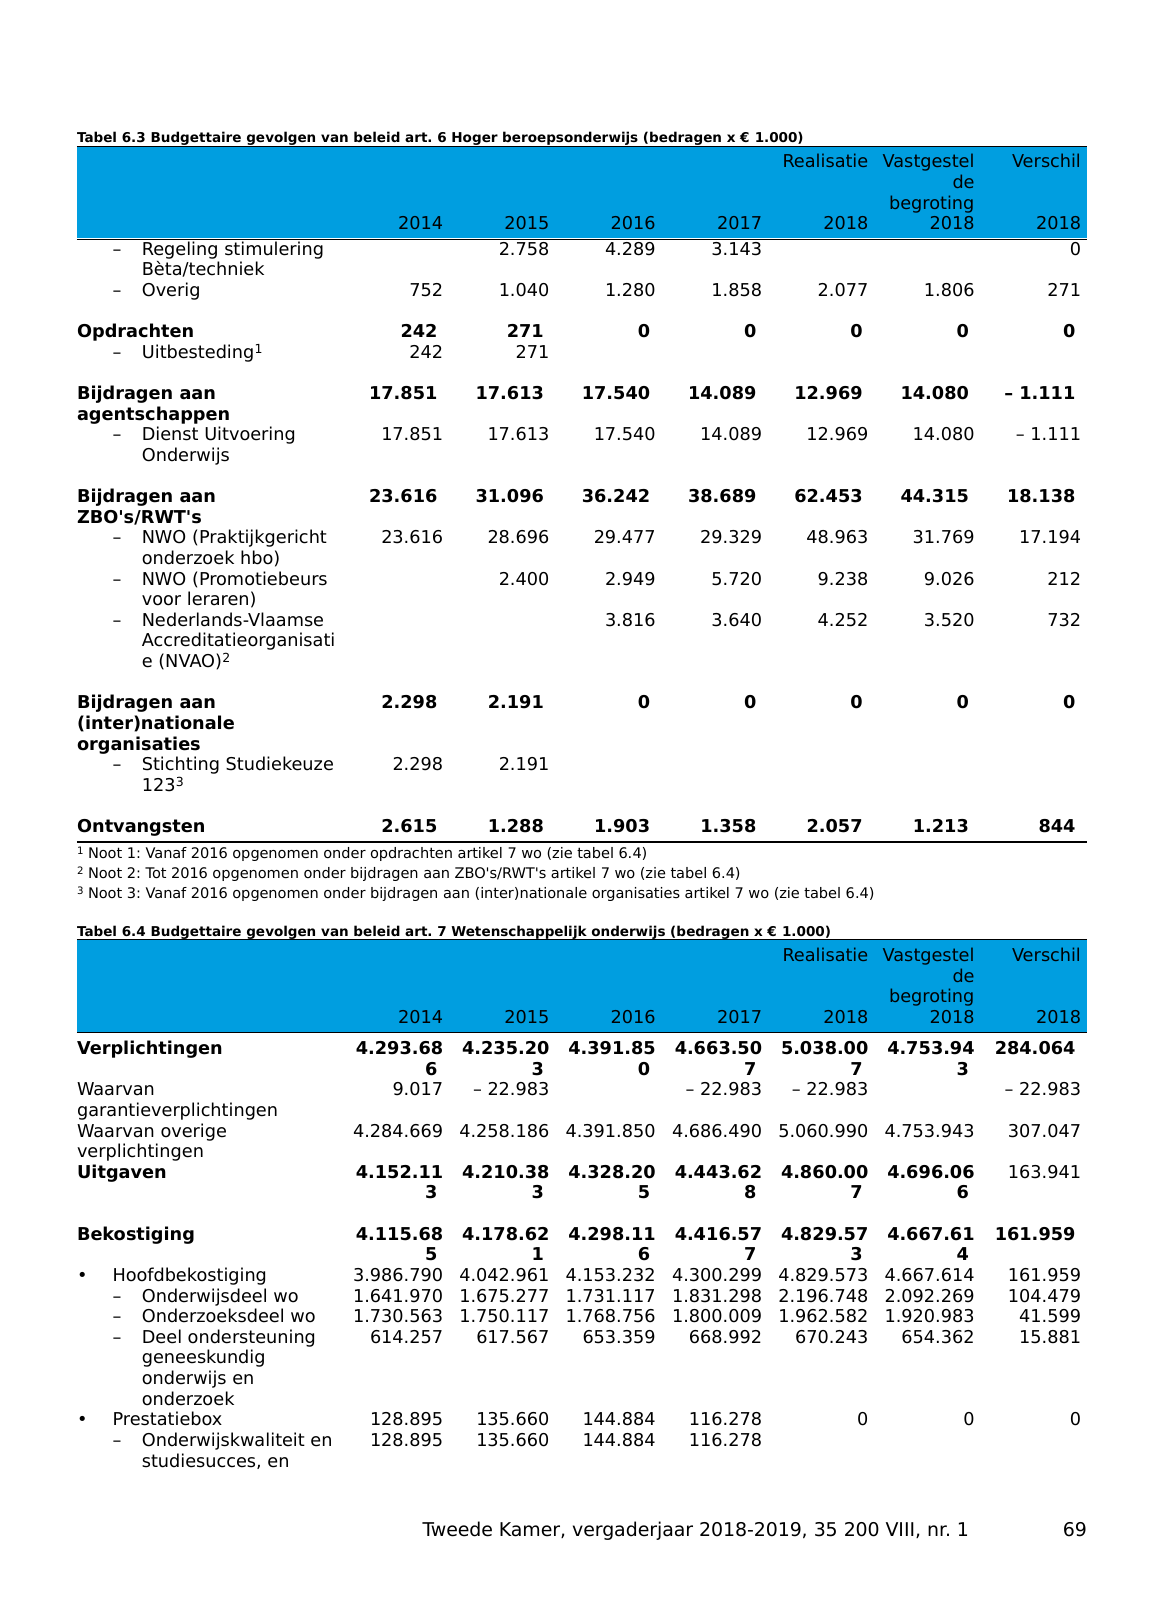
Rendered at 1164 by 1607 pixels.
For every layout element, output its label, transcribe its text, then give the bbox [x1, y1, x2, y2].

table_cell 4.178.621 [449, 1224, 555, 1265]
table_cell 2.057 [768, 816, 874, 841]
table_cell 4.152.113 [343, 1162, 449, 1203]
table_cell 5.038.007 [768, 1033, 874, 1079]
table_cell [768, 342, 874, 362]
table_cell 307.047 [980, 1121, 1087, 1162]
table_cell Bijdragen aan (inter)nationale organisaties [77, 692, 342, 754]
table_cell 1.800.009 [661, 1306, 768, 1327]
table_cell [77, 424, 106, 465]
table_cell • [77, 1409, 106, 1430]
table_cell 5.720 [661, 569, 768, 610]
table_cell 4.284.669 [343, 1121, 449, 1162]
table_cell [555, 672, 661, 692]
table_cell 0 [980, 240, 1087, 280]
table_cell Vastgestelde begroting [874, 147, 980, 213]
table_cell – [106, 240, 136, 280]
table_cell [77, 610, 106, 672]
table_cell 614.257 [343, 1327, 449, 1409]
table_cell 2018 [874, 213, 980, 238]
table_cell [343, 940, 449, 1007]
table_cell Onderwijskwaliteit en studiesucces, en [136, 1430, 342, 1471]
table_cell 271 [980, 280, 1087, 300]
table_cell [980, 362, 1087, 383]
table_cell [77, 280, 106, 300]
table_cell 116.278 [661, 1430, 768, 1471]
table_cell [449, 147, 555, 213]
table_cell – 22.983 [980, 1079, 1087, 1121]
table_cell 4.829.573 [768, 1265, 874, 1286]
table_cell [136, 940, 342, 1007]
table_cell 12.969 [768, 424, 874, 465]
table_cell [661, 342, 768, 362]
table_cell 4.289 [555, 240, 661, 280]
table_cell [449, 795, 555, 816]
table_cell [77, 672, 106, 692]
table_cell [661, 754, 768, 795]
table_cell 15.881 [980, 1327, 1087, 1409]
table_cell 5.060.990 [768, 1121, 874, 1162]
table_cell – [106, 280, 136, 300]
table_cell [768, 754, 874, 795]
table_cell [555, 1079, 661, 1121]
table_cell 44.315 [874, 486, 980, 527]
table_cell Hoofdbekostiging [106, 1265, 342, 1286]
table_cell 2016 [555, 1007, 661, 1032]
table_cell 128.895 [343, 1430, 449, 1471]
table_cell 0 [874, 321, 980, 342]
table_cell 17.851 [343, 383, 449, 424]
table_cell NWO (Promotiebeurs voor leraren) [136, 569, 342, 610]
table_cell 104.479 [980, 1286, 1087, 1306]
table_cell 752 [343, 280, 449, 300]
table_cell Waarvan overige verplichtingen [77, 1121, 342, 1162]
table_cell [874, 1203, 980, 1224]
table_cell [661, 1203, 768, 1224]
table_cell 4.753.943 [874, 1033, 980, 1079]
table_cell 2018 [874, 1007, 980, 1032]
table_cell 4.298.116 [555, 1224, 661, 1265]
table_cell Verschil [980, 147, 1087, 213]
table_cell [77, 795, 106, 816]
table_cell 0 [980, 1409, 1087, 1430]
table_cell 3.640 [661, 610, 768, 672]
table_cell [874, 240, 980, 280]
table_cell 2.092.269 [874, 1286, 980, 1306]
table_cell [77, 465, 106, 486]
table_cell [136, 465, 342, 486]
table_cell 670.243 [768, 1327, 874, 1409]
table_cell 1.750.117 [449, 1306, 555, 1327]
table_cell 128.895 [343, 1409, 449, 1430]
table_cell – [106, 1286, 136, 1306]
table_cell 29.477 [555, 527, 661, 568]
table_cell [768, 465, 874, 486]
table_cell Bijdragen aan agentschappen [77, 383, 342, 424]
table_cell [555, 147, 661, 213]
table_cell 135.660 [449, 1430, 555, 1471]
table_cell 48.963 [768, 527, 874, 568]
table_cell – [106, 1327, 136, 1409]
table_cell [768, 362, 874, 383]
table_cell [106, 1007, 136, 1032]
table_cell 2018 [980, 213, 1087, 238]
table_cell 4.391.850 [555, 1033, 661, 1079]
table_cell 144.884 [555, 1430, 661, 1471]
table_cell [980, 465, 1087, 486]
table_cell 14.080 [874, 383, 980, 424]
table_cell [343, 240, 449, 280]
table_cell [661, 300, 768, 321]
table_header Tabel 6.3 Budgettaire gevolgen van beleid art. 6 Hoger beroepsonderwijs (bedragen x € 1.000) [77, 130, 1087, 146]
table_cell – 22.983 [768, 1079, 874, 1121]
table_cell [449, 1203, 555, 1224]
table_cell [449, 672, 555, 692]
table_cell Bekostiging [77, 1224, 342, 1265]
table_cell [77, 1203, 106, 1224]
table_cell [343, 672, 449, 692]
table_cell 654.362 [874, 1327, 980, 1409]
table_cell • [77, 1265, 106, 1286]
table_cell [555, 362, 661, 383]
table_cell 3.816 [555, 610, 661, 672]
table_cell [449, 465, 555, 486]
table_cell 2015 [449, 1007, 555, 1032]
table_cell 212 [980, 569, 1087, 610]
table_cell 3.520 [874, 610, 980, 672]
table_cell 17.613 [449, 383, 555, 424]
table_cell [106, 1203, 136, 1224]
table_cell 0 [874, 1409, 980, 1430]
table_cell Dienst Uitvoering Onderwijs [136, 424, 342, 465]
table_cell [768, 300, 874, 321]
table_header Tabel 6.4 Budgettaire gevolgen van beleid art. 7 Wetenschappelijk onderwijs (bedragen x € 1.000) [77, 924, 1087, 939]
table_cell 41.599 [980, 1306, 1087, 1327]
table_cell 17.613 [449, 424, 555, 465]
table_cell [136, 795, 342, 816]
table_cell 0 [768, 1409, 874, 1430]
table_cell [343, 362, 449, 383]
table_cell Uitbesteding1 [136, 342, 342, 362]
table_cell 4.686.490 [661, 1121, 768, 1162]
table_cell [874, 1079, 980, 1121]
table_cell 2016 [555, 213, 661, 238]
table_cell [768, 795, 874, 816]
table_cell – [106, 1306, 136, 1327]
table_cell [77, 240, 106, 280]
table_cell 4.153.232 [555, 1265, 661, 1286]
table_cell 4.252 [768, 610, 874, 672]
table_cell 0 [874, 692, 980, 754]
table_cell 2018 [768, 1007, 874, 1032]
table_cell [980, 300, 1087, 321]
table_cell 144.884 [555, 1409, 661, 1430]
table_cell [106, 940, 136, 1007]
table_cell – [106, 610, 136, 672]
table_cell [980, 342, 1087, 362]
table_cell [874, 300, 980, 321]
table_cell 0 [768, 321, 874, 342]
table_cell [555, 465, 661, 486]
table_cell [555, 940, 661, 1007]
table_cell Onderzoeksdeel wo [136, 1306, 342, 1327]
table_cell [77, 1286, 106, 1306]
table_cell 9.017 [343, 1079, 449, 1121]
table_cell 4.443.628 [661, 1162, 768, 1203]
table_cell 271 [449, 321, 555, 342]
table_cell 4.753.943 [874, 1121, 980, 1162]
table_cell 23.616 [343, 527, 449, 568]
table_cell 161.959 [980, 1224, 1087, 1265]
table_cell 2018 [768, 213, 874, 238]
table_cell [77, 940, 106, 1007]
table_cell Opdrachten [77, 321, 342, 342]
table_cell 271 [449, 342, 555, 362]
table_cell 3.143 [661, 240, 768, 280]
table_cell 23.616 [343, 486, 449, 527]
table_cell [980, 754, 1087, 795]
table_cell Waarvan garantieverplichtingen [77, 1079, 342, 1121]
table_cell 0 [661, 321, 768, 342]
table_cell 2.191 [449, 754, 555, 795]
table_cell 1.903 [555, 816, 661, 841]
table_cell [77, 362, 106, 383]
table_cell – [106, 569, 136, 610]
table_cell 9.026 [874, 569, 980, 610]
table_cell 4.300.299 [661, 1265, 768, 1286]
table_cell Realisatie [768, 940, 874, 1007]
table_cell 2.191 [449, 692, 555, 754]
table_cell [555, 795, 661, 816]
table_cell 31.096 [449, 486, 555, 527]
table_cell [768, 672, 874, 692]
table_cell 1.730.563 [343, 1306, 449, 1327]
table_cell Overig [136, 280, 342, 300]
table_cell 4.115.685 [343, 1224, 449, 1265]
table_cell [77, 569, 106, 610]
table_cell [449, 362, 555, 383]
table_cell Stichting Studiekeuze 1233 [136, 754, 342, 795]
table_cell [343, 610, 449, 672]
table_cell 1.213 [874, 816, 980, 841]
table_cell [343, 147, 449, 213]
table_cell [136, 300, 342, 321]
table_cell 38.689 [661, 486, 768, 527]
table_cell 2.615 [343, 816, 449, 841]
table_cell [874, 672, 980, 692]
table_cell [77, 1306, 106, 1327]
table_cell 18.138 [980, 486, 1087, 527]
table_cell 242 [343, 321, 449, 342]
table_cell Verschil [980, 940, 1087, 1007]
table_cell 12.969 [768, 383, 874, 424]
table_cell 4.663.507 [661, 1033, 768, 1079]
table_cell 2014 [343, 213, 449, 238]
table_cell 163.941 [980, 1162, 1087, 1203]
table_cell 1.280 [555, 280, 661, 300]
table_cell 2014 [343, 1007, 449, 1032]
table_cell – 22.983 [661, 1079, 768, 1121]
table_cell Nederlands-Vlaamse Accreditatieorganisatie (NVAO)2 [136, 610, 342, 672]
table_cell 36.242 [555, 486, 661, 527]
table_cell 1.358 [661, 816, 768, 841]
table_cell [449, 300, 555, 321]
table_cell – [106, 424, 136, 465]
table_cell 0 [555, 321, 661, 342]
table_cell [343, 569, 449, 610]
table_cell [77, 1327, 106, 1409]
table_cell 1.920.983 [874, 1306, 980, 1327]
table_cell 4.391.850 [555, 1121, 661, 1162]
table_cell [874, 465, 980, 486]
table_cell 1.288 [449, 816, 555, 841]
table_cell 1.731.117 [555, 1286, 661, 1306]
table_cell [980, 1430, 1087, 1471]
table_cell Uitgaven [77, 1162, 342, 1203]
table_cell 2.077 [768, 280, 874, 300]
table_cell Onderwijsdeel wo [136, 1286, 342, 1306]
table_cell 844 [980, 816, 1087, 841]
table_cell 4.293.686 [343, 1033, 449, 1079]
table_cell 2017 [661, 1007, 768, 1032]
table_cell [555, 1203, 661, 1224]
table_cell 4.860.007 [768, 1162, 874, 1203]
table_cell 3.986.790 [343, 1265, 449, 1286]
table_cell 2015 [449, 213, 555, 238]
table_cell 4.696.066 [874, 1162, 980, 1203]
table_cell 653.359 [555, 1327, 661, 1409]
table_cell [555, 300, 661, 321]
table_cell 1.962.582 [768, 1306, 874, 1327]
table_cell 17.851 [343, 424, 449, 465]
table_cell 17.540 [555, 424, 661, 465]
table_cell 4.829.573 [768, 1224, 874, 1265]
table_cell 1.768.756 [555, 1306, 661, 1327]
table_cell 2017 [661, 213, 768, 238]
table_cell 135.660 [449, 1409, 555, 1430]
table_cell – [106, 527, 136, 568]
table_cell Ontvangsten [77, 816, 342, 841]
table_cell – [106, 342, 136, 362]
table_cell 1.806 [874, 280, 980, 300]
table_cell [77, 300, 106, 321]
table_cell [136, 1007, 342, 1032]
table_cell 2.298 [343, 754, 449, 795]
table_cell [77, 754, 106, 795]
table_cell [555, 342, 661, 362]
table_cell [874, 362, 980, 383]
table_cell 4.328.205 [555, 1162, 661, 1203]
table_cell 14.080 [874, 424, 980, 465]
table_cell 14.089 [661, 424, 768, 465]
table_cell 1 Noot 1: Vanaf 2016 opgenomen onder opdrachten artikel 7 wo (zie tabel 6.4) 2 Noot 2: Tot 2016 opgenomen onder bijdragen aan ZBO's/RWT's artikel 7 wo (zie tabel 6.4) 3 Noot 3: Vanaf 2016 opgenomen onder bijdragen aan (inter)nationale organisaties artikel 7 wo (zie tabel 6.4) [77, 843, 1087, 902]
table_cell 2.298 [343, 692, 449, 754]
table_cell 4.667.614 [874, 1224, 980, 1265]
table_cell 4.667.614 [874, 1265, 980, 1286]
table_cell [449, 940, 555, 1007]
table_cell [768, 1203, 874, 1224]
table_cell [980, 672, 1087, 692]
table_cell [343, 465, 449, 486]
table_cell 0 [980, 321, 1087, 342]
table_cell [343, 1203, 449, 1224]
table_cell [874, 795, 980, 816]
table_cell [106, 362, 136, 383]
table_cell 1.675.277 [449, 1286, 555, 1306]
table_cell 1.858 [661, 280, 768, 300]
table_cell 31.769 [874, 527, 980, 568]
table_cell 116.278 [661, 1409, 768, 1430]
table_cell 668.992 [661, 1327, 768, 1409]
table_cell 28.696 [449, 527, 555, 568]
table_cell 2.758 [449, 240, 555, 280]
table_cell [661, 795, 768, 816]
table_cell [874, 1430, 980, 1471]
table_cell Deel ondersteuning geneeskundig onderwijs en onderzoek [136, 1327, 342, 1409]
table_cell 0 [661, 692, 768, 754]
table_cell Regeling stimulering Bèta/techniek [136, 240, 342, 280]
table_cell [661, 147, 768, 213]
table_cell Bijdragen aan ZBO's/RWT's [77, 486, 342, 527]
table_cell – 22.983 [449, 1079, 555, 1121]
table_cell [661, 362, 768, 383]
table_cell Verplichtingen [77, 1033, 342, 1079]
table_cell 732 [980, 610, 1087, 672]
table_cell [980, 1203, 1087, 1224]
table_cell [77, 1007, 106, 1032]
table_cell [768, 1430, 874, 1471]
table_cell 0 [555, 692, 661, 754]
table_cell 0 [768, 692, 874, 754]
table_cell [106, 465, 136, 486]
table_cell 62.453 [768, 486, 874, 527]
table_cell 4.235.203 [449, 1033, 555, 1079]
table_cell [343, 795, 449, 816]
table_cell [449, 610, 555, 672]
table_cell 4.042.961 [449, 1265, 555, 1286]
table_cell [136, 672, 342, 692]
table_cell 9.238 [768, 569, 874, 610]
table_cell – [106, 754, 136, 795]
table_cell Prestatiebox [106, 1409, 342, 1430]
table_cell 2.400 [449, 569, 555, 610]
table_cell 242 [343, 342, 449, 362]
table_cell [77, 147, 342, 213]
table_cell 17.194 [980, 527, 1087, 568]
table_cell [661, 672, 768, 692]
table_cell [106, 795, 136, 816]
table_cell 17.540 [555, 383, 661, 424]
table_cell [77, 527, 106, 568]
table_cell 1.641.970 [343, 1286, 449, 1306]
table_cell [661, 940, 768, 1007]
table_cell [77, 342, 106, 362]
table_cell [874, 342, 980, 362]
table_cell – 1.111 [980, 424, 1087, 465]
table_cell [106, 300, 136, 321]
table_cell [661, 465, 768, 486]
table_cell [106, 672, 136, 692]
table_cell Vastgestelde begroting [874, 940, 980, 1007]
table_cell 1.831.298 [661, 1286, 768, 1306]
table_cell 1.040 [449, 280, 555, 300]
table_cell [136, 1203, 342, 1224]
table_cell 2.196.748 [768, 1286, 874, 1306]
table_cell 617.567 [449, 1327, 555, 1409]
table_cell [77, 1430, 106, 1471]
table_cell [555, 754, 661, 795]
table_cell 0 [980, 692, 1087, 754]
table_cell – 1.111 [980, 383, 1087, 424]
table_cell 29.329 [661, 527, 768, 568]
table_cell [136, 362, 342, 383]
table_cell [980, 795, 1087, 816]
table_cell 4.210.383 [449, 1162, 555, 1203]
table_cell [768, 240, 874, 280]
table_cell 2.949 [555, 569, 661, 610]
table_cell 4.416.577 [661, 1224, 768, 1265]
table_cell 4.258.186 [449, 1121, 555, 1162]
table_cell 2018 [980, 1007, 1087, 1032]
table_cell 161.959 [980, 1265, 1087, 1286]
table_cell – [106, 1430, 136, 1471]
table_cell Realisatie [768, 147, 874, 213]
table_cell [874, 754, 980, 795]
table_cell [77, 213, 342, 238]
table_cell [343, 300, 449, 321]
table_cell 14.089 [661, 383, 768, 424]
table_cell NWO (Praktijkgericht onderzoek hbo) [136, 527, 342, 568]
table_cell 284.064 [980, 1033, 1087, 1079]
